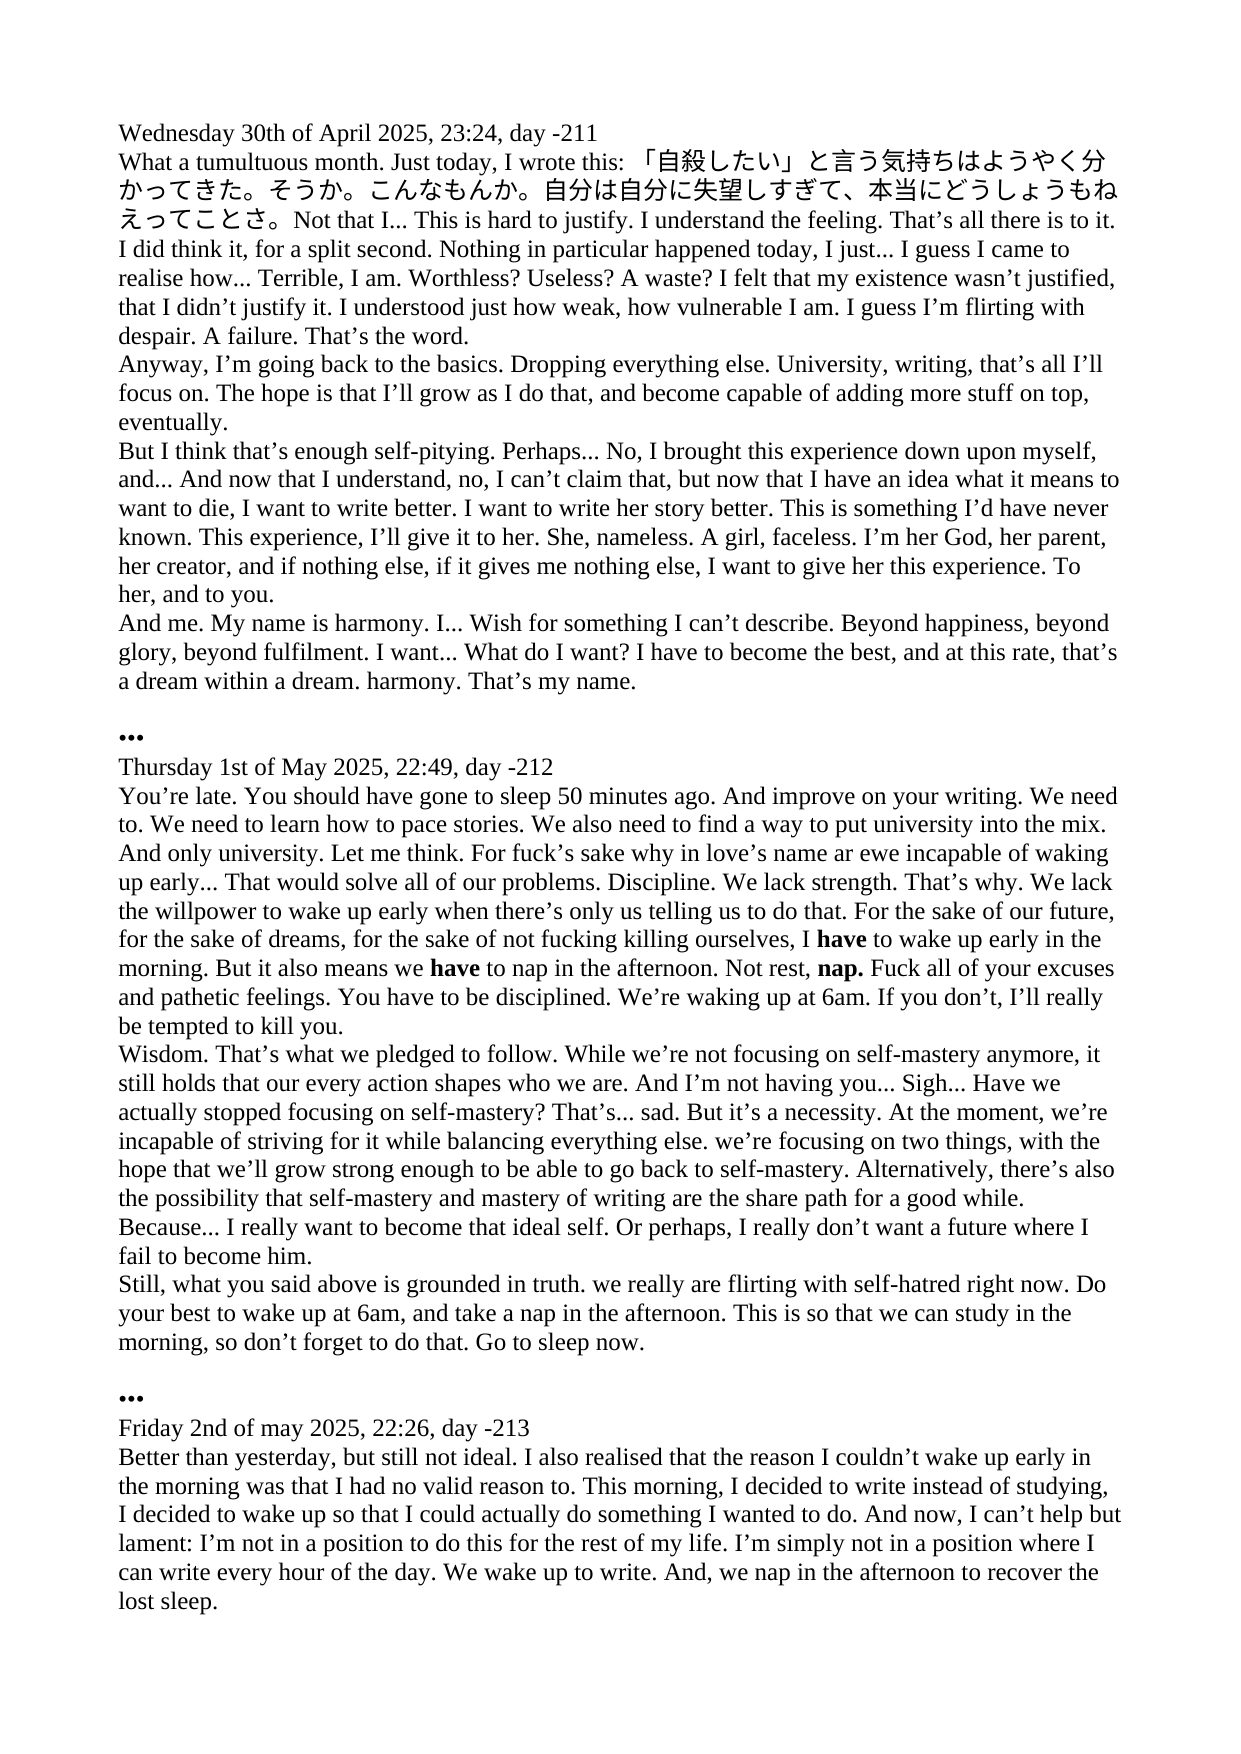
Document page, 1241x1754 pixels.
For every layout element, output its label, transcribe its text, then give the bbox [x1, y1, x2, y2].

text Thursday 1st of May 2025, 22:49, day -212 [118, 752, 1122, 781]
text Anyway, I’m going back to the basics. Dropping everything else. University, writing, that’s all I’ll focus on. The hope is that I’ll grow as I do that, and become capable of adding more stuff on top, eventually. [118, 349, 1122, 436]
text ••• [118, 1384, 1122, 1413]
text Wisdom. That’s what we pledged to follow. While we’re not focusing on self-mastery anymore, it still holds that our every action shapes who we are. And I’m not having you... Sigh... Have we actually stopped focusing on self-mastery? That’s... sad. But it’s a necessity. At the moment, we’re incapable of striving for it while balancing everything else. we’re focusing on two things, with the hope that we’ll grow strong enough to be able to go back to self-mastery. Alternatively, there’s also the possibility that self-mastery and mastery of writing are the share path for a good while. Because... I really want to become that ideal self. Or perhaps, I really don’t want a future where I fail to become him. [118, 1039, 1122, 1269]
text ••• [118, 723, 1122, 752]
text Wednesday 30th of April 2025, 23:24, day -211 [118, 118, 1122, 147]
text Better than yesterday, but still not ideal. I also realised that the reason I couldn’t wake up early in the morning was that I had no valid reason to. This morning, I decided to write instead of studying, I decided to wake up so that I could actually do something I wanted to do. And now, I can’t help but lament: I’m not in a position to do this for the rest of my life. I’m simply not in a position where I can write every hour of the day. We wake up to write. And, we nap in the afternoon to recover the lost sleep. [118, 1442, 1122, 1614]
text Still, what you said above is grounded in truth. we really are flirting with self-hatred right now. Do your best to wake up at 6am, and take a nap in the afternoon. This is so that we can study in the morning, so don’t forget to do that. Go to sleep now. [118, 1269, 1122, 1356]
text You’re late. You should have gone to sleep 50 minutes ago. And improve on your writing. We need to. We need to learn how to pace stories. We also need to find a way to put university into the mix. And only university. Let me think. For fuck’s sake why in love’s name ar ewe incapable of waking up early... That would solve all of our problems. Discipline. We lack strength. That’s why. We lack the willpower to wake up early when there’s only us telling us to do that. For the sake of our future, for the sake of dreams, for the sake of not fucking killing ourselves, I have to wake up early in the morning. But it also means we have to nap in the afternoon. Not rest, nap. Fuck all of your excuses and pathetic feelings. You have to be disciplined. We’re waking up at 6am. If you don’t, I’ll really be tempted to kill you. [118, 781, 1122, 1039]
text What a tumultuous month. Just today, I wrote this: 「自殺したい」と言う気持ちはようやく分かってきた。そうか。こんなもんか。自分は自分に失望しすぎて、本当にどうしょうもねえってことさ。Not that I... This is hard to justify. I understand the feeling. That’s all there is to it. I did think it, for a split second. Nothing in particular happened today, I just... I guess I came to realise how... Terrible, I am. Worthless? Useless? A waste? I felt that my existence wasn’t justified, that I didn’t justify it. I understood just how weak, how vulnerable I am. I guess I’m flirting with despair. A failure. That’s the word. [118, 147, 1122, 349]
text But I think that’s enough self-pitying. Perhaps... No, I brought this experience down upon myself, and... And now that I understand, no, I can’t claim that, but now that I have an idea what it means to want to die, I want to write better. I want to write her story better. This is something I’d have never known. This experience, I’ll give it to her. She, nameless. A girl, faceless. I’m her God, her parent, her creator, and if nothing else, if it gives me nothing else, I want to give her this experience. To her, and to you. [118, 436, 1122, 608]
text Friday 2nd of may 2025, 22:26, day -213 [118, 1413, 1122, 1442]
text And me. My name is harmony. I... Wish for something I can’t describe. Beyond happiness, beyond glory, beyond fulfilment. I want... What do I want? I have to become the best, and at this rate, that’s a dream within a dream. harmony. That’s my name. [118, 608, 1122, 694]
